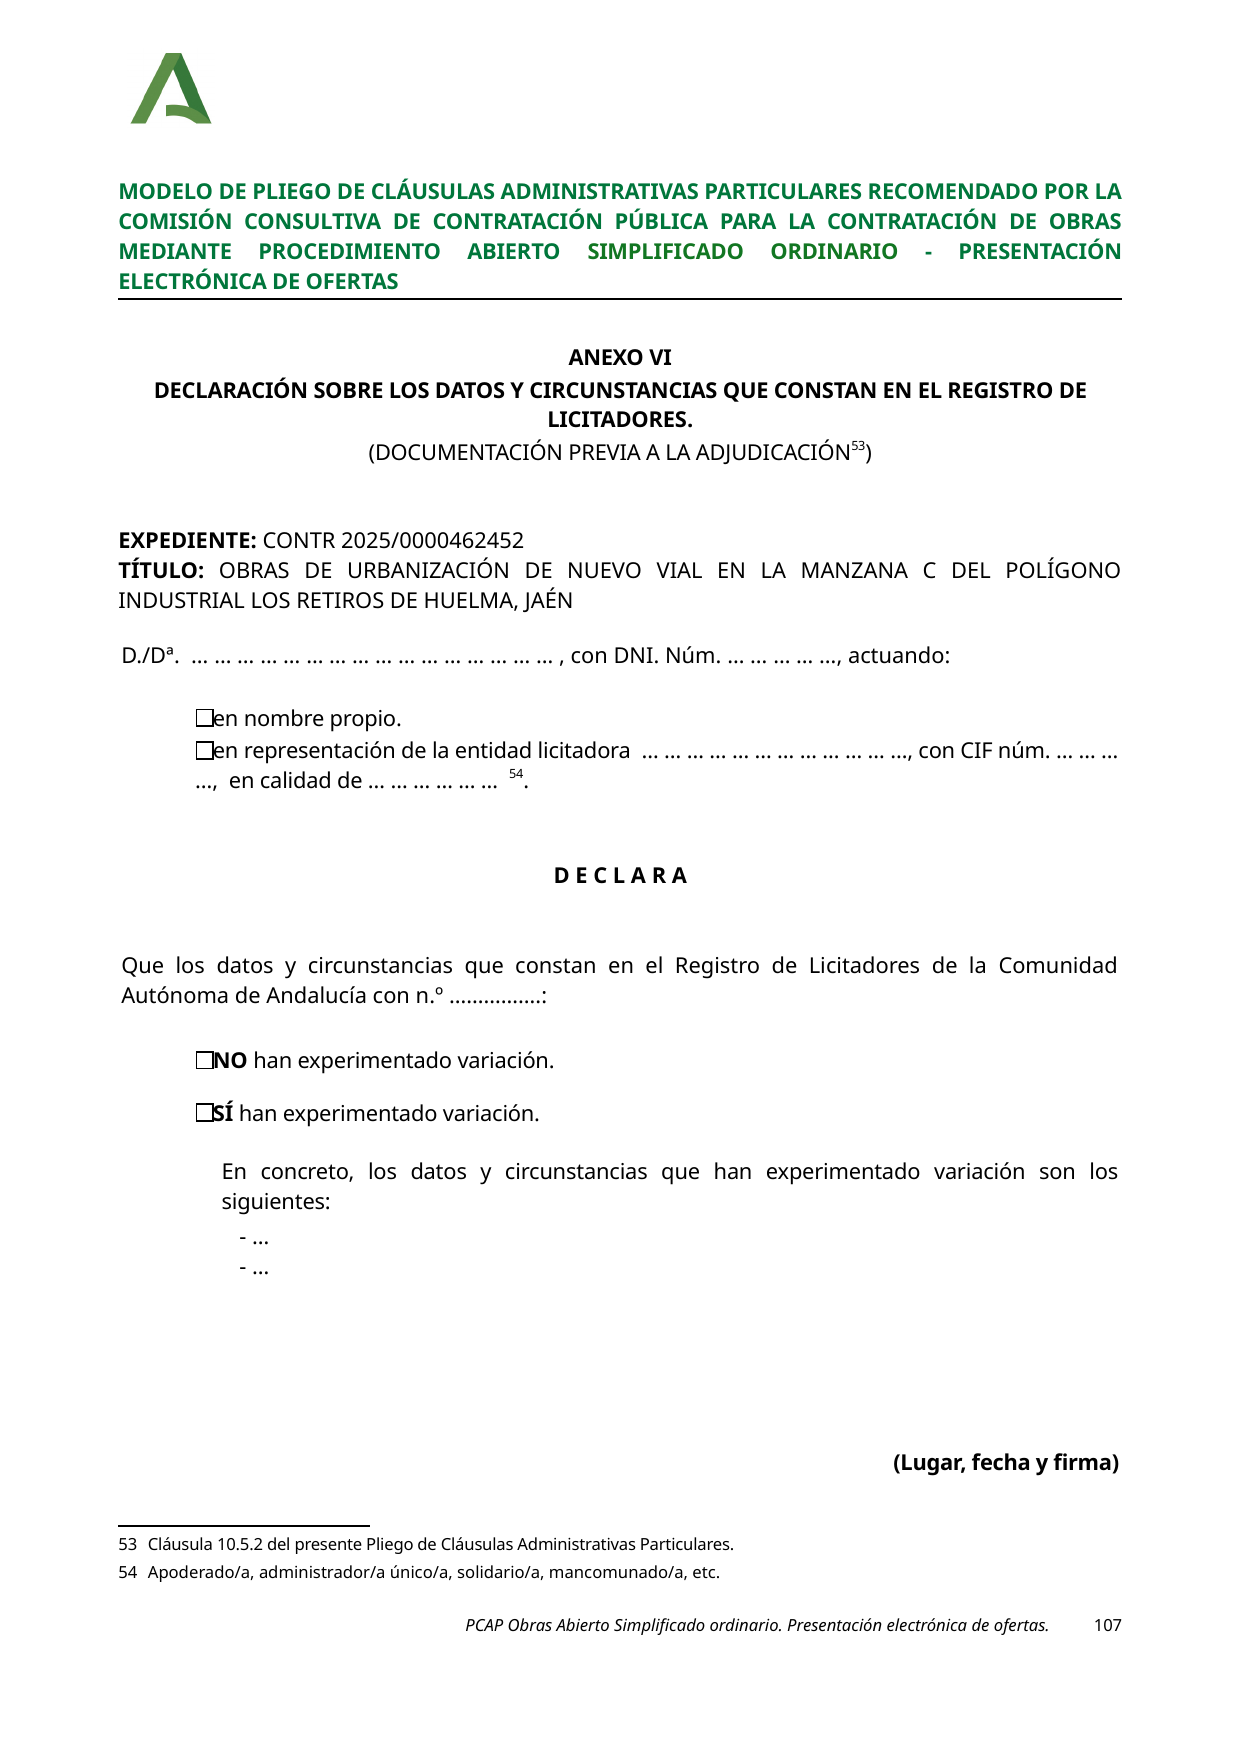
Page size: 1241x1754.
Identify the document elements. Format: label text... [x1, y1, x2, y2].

text en representación de la entidad licitadora … … … … … … … … … … … …, con CIF núm. … … … …, en calidad de … … … … … … . [192, 733, 1122, 798]
text Cláusula 10.5.2 del presente Pliego de Cláusulas Administrativas Particulares. [118, 1532, 1122, 1555]
text EXPEDIENTE: CONTR 2025/0000462452 [118, 525, 1122, 555]
text - … [236, 1251, 1122, 1284]
text ANEXO VI [118, 342, 1122, 372]
text En concreto, los datos y circunstancias que han experimentado variación son los siguientes: [218, 1153, 1122, 1218]
text DECLARACIÓN SOBRE LOS DATOS Y CIRCUNSTANCIAS QUE CONSTAN EN EL REGISTRO DE LICITADORES. [118, 372, 1122, 437]
picture [127, 48, 216, 128]
text NO han experimentado variación. [192, 1042, 1122, 1075]
text MODELO DE PLIEGO DE CLÁUSULAS ADMINISTRATIVAS PARTICULARES RECOMENDADO POR LA COMISIÓN CONSULTIVA DE CONTRATACIÓN PÚBLICA PARA LA CONTRATACIÓN DE OBRAS MEDIANTE PROCEDIMIENTO ABIERTO SIMPLIFICADO ORDINARIO - PRESENTACIÓN ELECTRÓNICA DE OFERTAS [118, 176, 1122, 298]
text (DOCUMENTACIÓN PREVIA A LA ADJUDICACIÓN) [118, 437, 1122, 467]
text D./Dª. … … … … … … … … … … … … … … … … , con DNI. Núm. … … … … …, actuando: [118, 640, 1122, 670]
text SÍ han experimentado variación. [192, 1098, 1122, 1127]
text Que los datos y circunstancias que constan en el Registro de Licitadores de la Comunidad Autónoma de Andalucía con n.º …………….: [118, 950, 1122, 1009]
text - … [236, 1218, 1122, 1251]
text TÍTULO: OBRAS DE URBANIZACIÓN DE NUEVO VIAL EN LA MANZANA C DEL POLÍGONO INDUSTRIAL LOS RETIROS DE HUELMA, JAÉN [118, 555, 1122, 615]
text D E C L A R A [118, 861, 1122, 890]
text Apoderado/a, administrador/a único/a, solidario/a, mancomunado/a, etc. [118, 1561, 1122, 1584]
text (Lugar, fecha y firma) [118, 1447, 1122, 1480]
text en nombre propio. [189, 703, 1122, 733]
